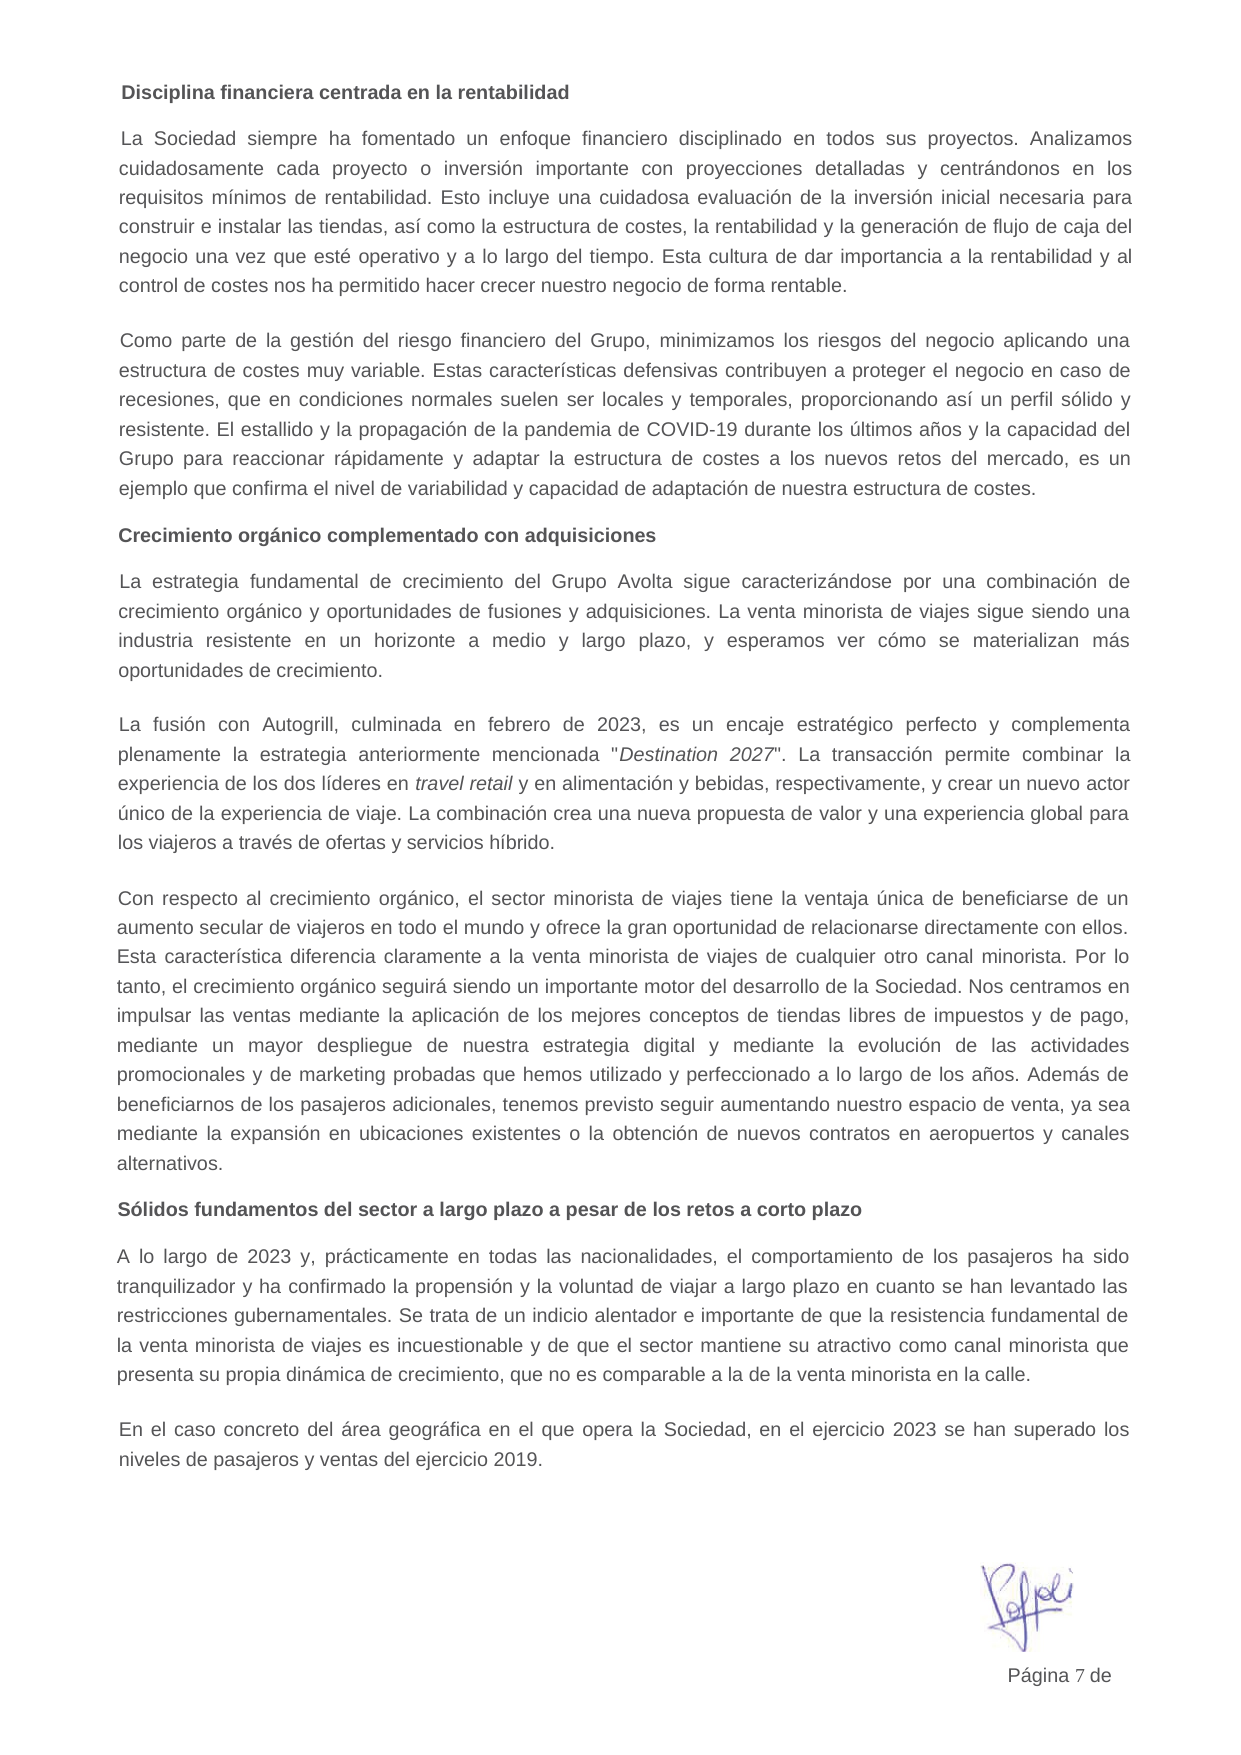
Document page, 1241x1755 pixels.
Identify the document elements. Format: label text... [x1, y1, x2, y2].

text La fusión con Autogrill, culminada en febrero de 2023, es un encaje estratégico perfecto y complementa plenamente la estrategia anteriormente mencionada "Destination 2027". La transacción permite combinar la experiencia de los dos líderes en travel retail y en alimentación y bebidas, respectivamente, y crear un nuevo actor único de la experiencia de viaje. La combinación crea una nueva propuesta de valor y una experiencia global para los viajeros a través de ofertas y servicios híbrido. [118, 713, 1131, 854]
text Como parte de la gestión del riesgo financiero del Grupo, minimizamos los riesgos del negocio aplicando una estructura de costes muy variable. Estas características defensivas contribuyen a proteger el negocio en caso de recesiones, que en condiciones normales suelen ser locales y temporales, proporcionando así un perfil sólido y resistente. El estallido y la propagación de la pandemia de COVID-19 durante los últimos años y la capacidad del Grupo para reaccionar rápidamente y adaptar la estructura de costes a los nuevos retos del mercado, es un ejemplo que confirma el nivel de variabilidad y capacidad de adaptación de nuestra estructura de costes. [119, 329, 1133, 499]
text A lo largo de 2023 y, prácticamente en todas las nacionalidades, el comportamiento de los pasajeros ha sido tranquilizador y ha confirmado la propensión y la voluntad de viajar a largo plazo en cuanto se han levantado las restricciones gubernamentales. Se trata de un indicio alentador e importante de que la resistencia fundamental de la venta minorista de viajes es incuestionable y de que el sector mantiene su atractivo como canal minorista que presenta su propia dinámica de crecimiento, que no es comparable a la de la venta minorista en la calle. [117, 1245, 1131, 1386]
text Crecimiento orgánico complementado con adquisiciones [118, 524, 1145, 546]
text En el caso concreto del área geográfica en el que opera la Sociedad, en el ejercicio 2023 se han superado los niveles de pasajeros y ventas del ejercicio 2019. [119, 1418, 1132, 1470]
text Disciplina financiera centrada en la rentabilidad [121, 81, 1145, 103]
text Con respecto al crecimiento orgánico, el sector minorista de viajes tiene la ventaja única de beneficiarse de un aumento secular de viajeros en todo el mundo y ofrece la gran oportunidad de relacionarse directamente con ellos. Esta característica diferencia claramente a la venta minorista de viajes de cualquier otro canal minorista. Por lo tanto, el crecimiento orgánico seguirá siendo un importante motor del desarrollo de la Sociedad. Nos centramos en impulsar las ventas mediante la aplicación de los mejores conceptos de tiendas libres de impuestos y de pago, mediante un mayor despliegue de nuestra estrategia digital y mediante la evolución de las actividades promocionales y de marketing probadas que hemos utilizado y perfeccionado a lo largo de los años. Además de beneficiarnos de los pasajeros adicionales, tenemos previsto seguir aumentando nuestro espacio de venta, ya sea mediante la expansión en ubicaciones existentes o la obtención de nuevos contratos en aeropuertos y canales alternativos. [117, 886, 1131, 1174]
text La estrategia fundamental de crecimiento del Grupo Avolta sigue caracterizándose por una combinación de crecimiento orgánico y oportunidades de fusiones y adquisiciones. La venta minorista de viajes sigue siendo una industria resistente en un horizonte a medio y largo plazo, y esperamos ver cómo se materializan más oportunidades de crecimiento. [118, 570, 1132, 681]
text Sólidos fundamentos del sector a largo plazo a pesar de los retos a corto plazo [117, 1198, 1145, 1221]
text La Sociedad siempre ha fomentado un enfoque financiero disciplinado en todos sus proyectos. Analizamos cuidadosamente cada proyecto o inversión importante con proyecciones detalladas y centrándonos en los requisitos mínimos de rentabilidad. Esto incluye una cuidadosa evaluación de la inversión inicial necesaria para construir e instalar las tiendas, así como la estructura de costes, la rentabilidad y la generación de flujo de caja del negocio una vez que esté operativo y a lo largo del tiempo. Esta cultura de dar importancia a la rentabilidad y al control de costes nos ha permitido hacer crecer nuestro negocio de forma rentable. [119, 127, 1134, 297]
